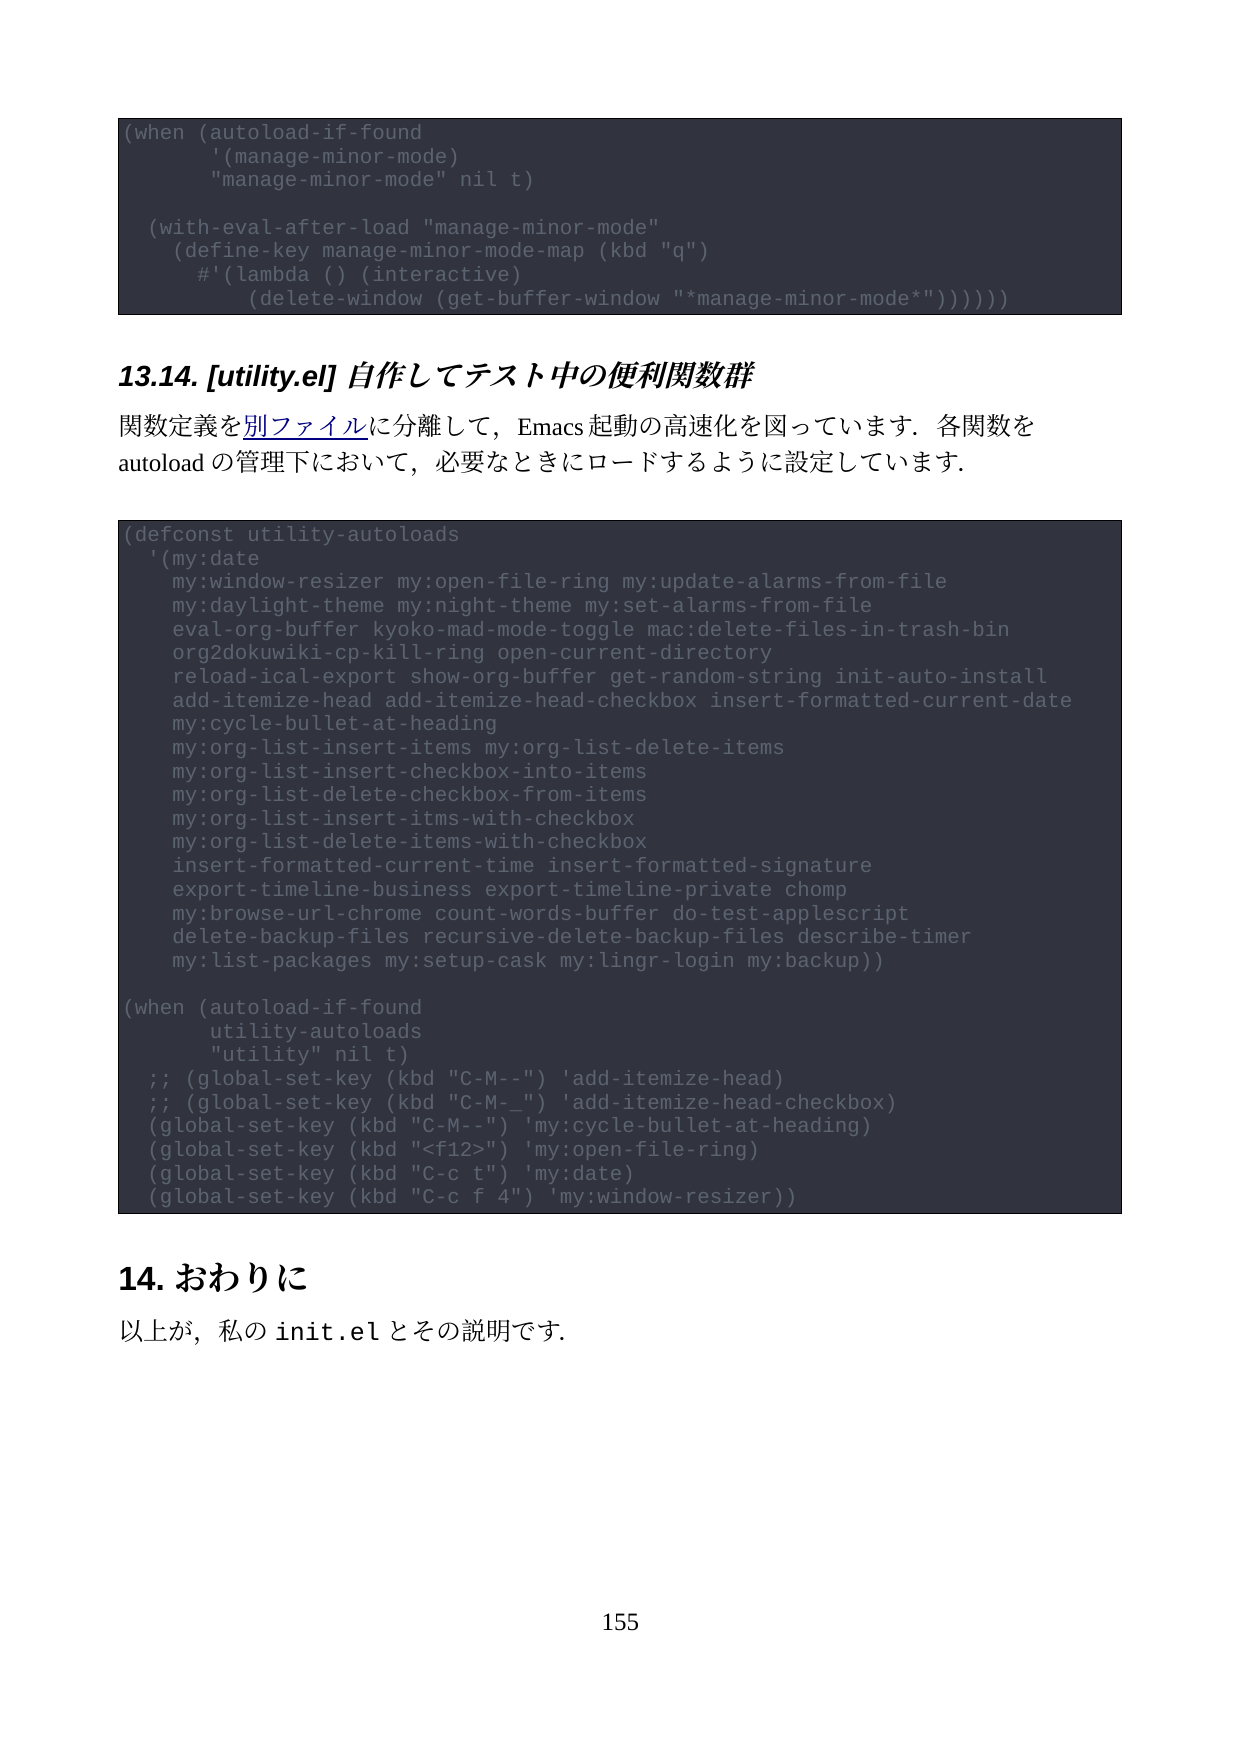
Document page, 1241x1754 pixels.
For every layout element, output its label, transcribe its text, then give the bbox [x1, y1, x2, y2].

text export-timeline-business export-timeline-private chomp [119, 875, 1121, 898]
text (with-eval-after-load "manage-minor-mode" [119, 213, 1121, 236]
text "utility" nil t) [119, 1040, 1121, 1064]
subtitle おわりに [118, 1251, 1122, 1299]
text eval-org-buffer kyoko-mad-mode-toggle mac:delete-files-in-trash-bin [119, 615, 1121, 638]
text my:list-packages my:setup-cask my:lingr-login my:backup)) [119, 946, 1121, 969]
text "manage-minor-mode" nil t) [119, 165, 1121, 189]
text my:cycle-bullet-at-heading [119, 709, 1121, 733]
text reload-ical-export show-org-buffer get-random-string init-auto-install [119, 662, 1121, 686]
text my:daylight-theme my:night-theme my:set-alarms-from-file [119, 591, 1121, 615]
text delete-backup-files recursive-delete-backup-files describe-timer [119, 922, 1121, 946]
text (global-set-key (kbd "C-c t") 'my:date) [119, 1159, 1121, 1182]
text my:org-list-delete-checkbox-from-items [119, 780, 1121, 804]
text my:org-list-insert-checkbox-into-items [119, 757, 1121, 780]
text my:org-list-insert-items my:org-list-delete-items [119, 733, 1121, 757]
subtitle [utility.el] 自作してテスト中の便利関数群 [118, 353, 1122, 394]
text org2dokuwiki-cp-kill-ring open-current-directory [119, 638, 1121, 662]
text my:org-list-insert-itms-with-checkbox [119, 804, 1121, 828]
text #'(lambda () (interactive) [119, 260, 1121, 284]
text (global-set-key (kbd "<f12>") 'my:open-file-ring) [119, 1135, 1121, 1159]
text (when (autoload-if-found [119, 119, 1121, 142]
text my:org-list-delete-items-with-checkbox [119, 828, 1121, 851]
text add-itemize-head add-itemize-head-checkbox insert-formatted-current-date [119, 686, 1121, 709]
text utility-autoloads [119, 1017, 1121, 1040]
text '(my:date [119, 544, 1121, 567]
text (when (autoload-if-found [119, 993, 1121, 1017]
text (delete-window (get-buffer-window "*manage-minor-mode*")))))) [119, 284, 1121, 314]
text (define-key manage-minor-mode-map (kbd "q") [119, 236, 1121, 260]
text my:browse-url-chrome count-words-buffer do-test-applescript [119, 898, 1121, 922]
text insert-formatted-current-time insert-formatted-signature [119, 851, 1121, 875]
text (global-set-key (kbd "C-c f 4") 'my:window-resizer)) [119, 1182, 1121, 1213]
text (global-set-key (kbd "C-M--") 'my:cycle-bullet-at-heading) [119, 1111, 1121, 1135]
text '(manage-minor-mode) [119, 142, 1121, 165]
text my:window-resizer my:open-file-ring my:update-alarms-from-file [119, 567, 1121, 591]
text ;; (global-set-key (kbd "C-M--") 'add-itemize-head) [119, 1064, 1121, 1088]
text ;; (global-set-key (kbd "C-M-_") 'add-itemize-head-checkbox) [119, 1088, 1121, 1111]
text (defconst utility-autoloads [119, 521, 1121, 544]
text 関数定義を別ファイルに分離して，Emacs起動の高速化を図っています．各関数を autoload の管理下において，必要なときにロードするように設定しています． [118, 407, 1122, 508]
text 以上が，私の init.el とその説明です． [118, 1312, 1122, 1377]
